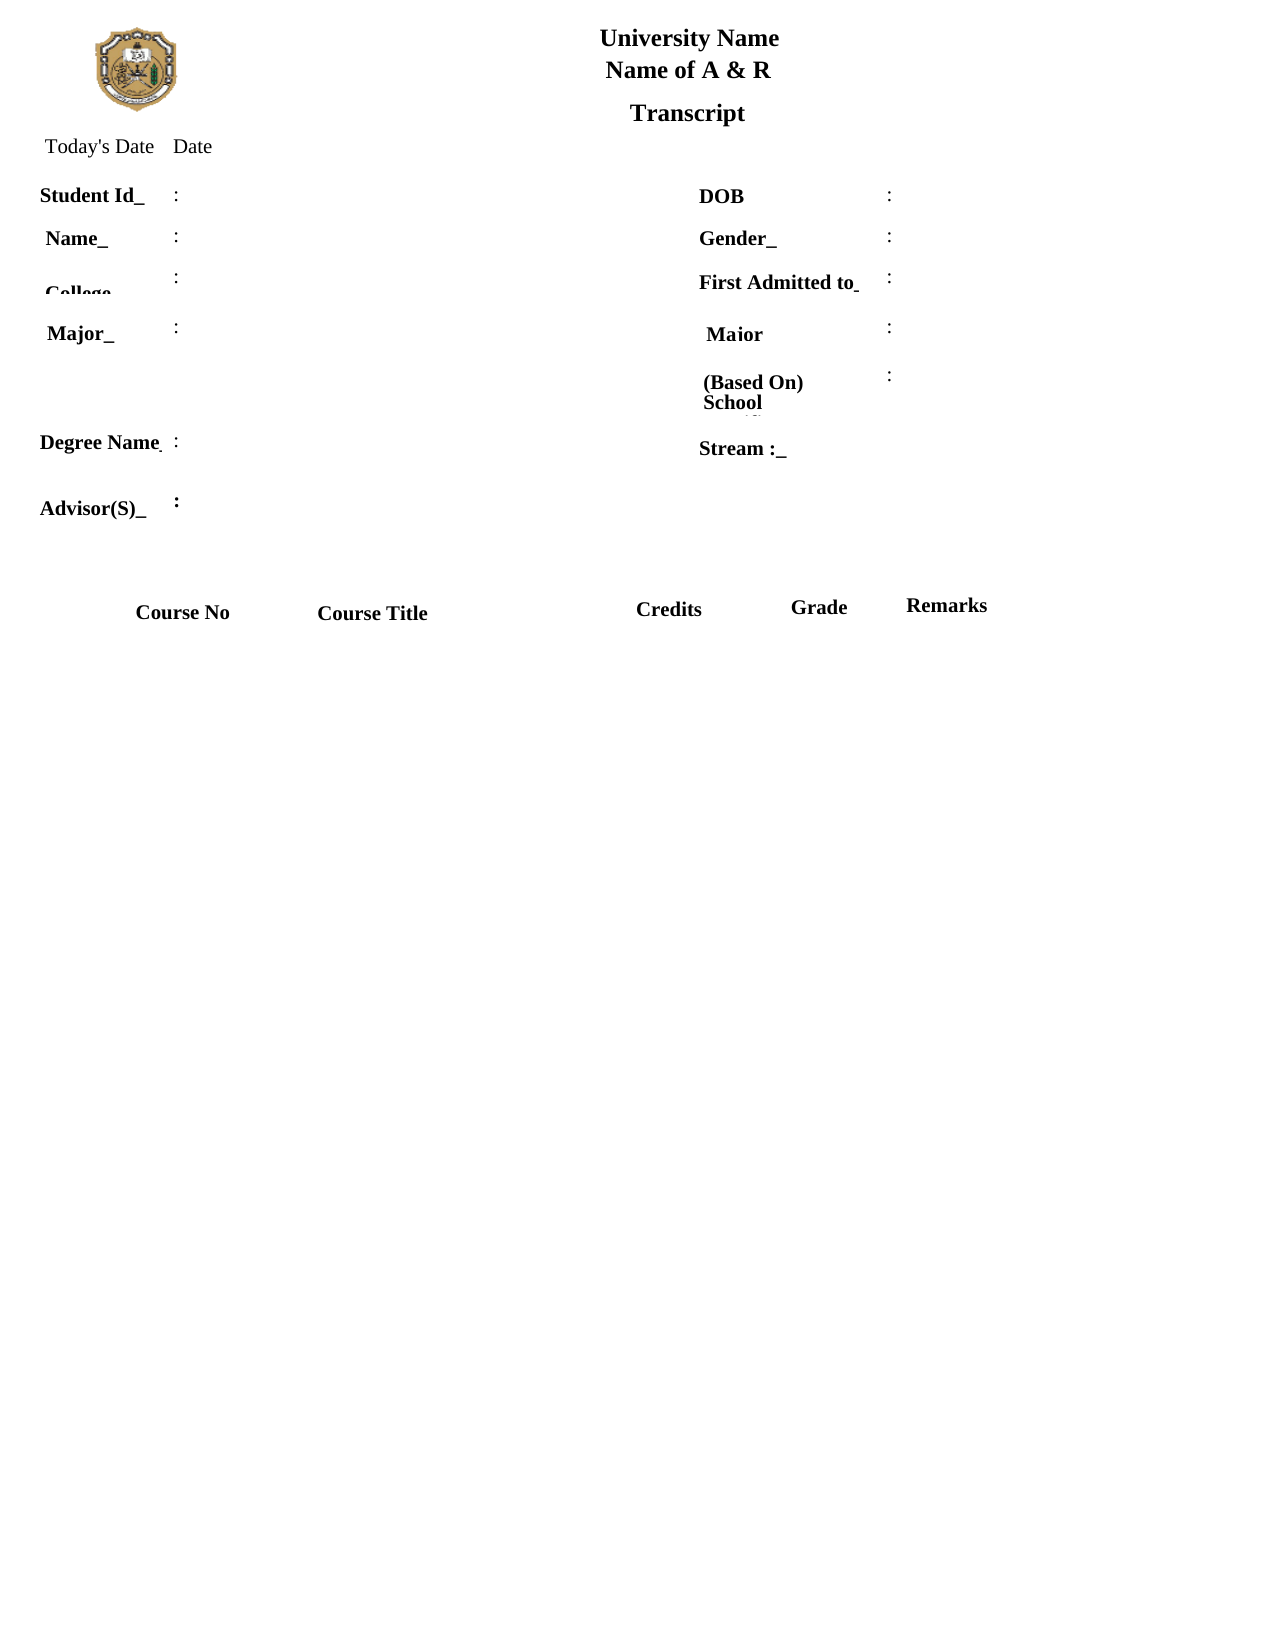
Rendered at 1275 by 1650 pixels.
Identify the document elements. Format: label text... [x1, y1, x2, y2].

table_cell [30, 217, 167, 258]
table_cell [906, 258, 1267, 309]
picture [94, 25, 179, 114]
table_cell [881, 423, 906, 483]
table_cell [906, 309, 1267, 356]
table_cell : [881, 356, 906, 423]
table_cell [689, 423, 881, 483]
table_cell [196, 356, 689, 423]
table_cell [30, 309, 167, 356]
table_cell [30, 356, 167, 423]
table_cell [906, 483, 1267, 590]
table_header : [168, 176, 196, 217]
table_cell : [881, 258, 906, 309]
table_cell [196, 217, 689, 258]
table_cell [196, 423, 689, 483]
table_cell : [168, 423, 196, 483]
table_cell [196, 309, 689, 356]
table_cell [168, 356, 196, 423]
table_cell [30, 483, 167, 590]
table_cell : [168, 258, 196, 309]
table_cell : [168, 483, 196, 590]
table_cell [30, 423, 167, 483]
table_cell : [881, 217, 906, 258]
table_header [689, 176, 881, 217]
table_cell [689, 258, 881, 309]
table_cell [906, 423, 1267, 483]
table_header : [881, 176, 906, 217]
table_header [196, 176, 689, 217]
table_cell [689, 217, 881, 258]
table_cell : [168, 309, 196, 356]
table_cell [881, 483, 906, 590]
table_cell [689, 309, 881, 356]
table_cell [689, 356, 881, 423]
table_cell [689, 483, 881, 590]
table_cell [906, 217, 1267, 258]
table_cell : [881, 309, 906, 356]
table_cell : [168, 217, 196, 258]
table_cell [196, 258, 689, 309]
table_cell [906, 356, 1267, 423]
table_header [906, 176, 1267, 217]
table_cell [30, 258, 167, 309]
table_header [30, 176, 167, 217]
table_cell [196, 483, 689, 590]
